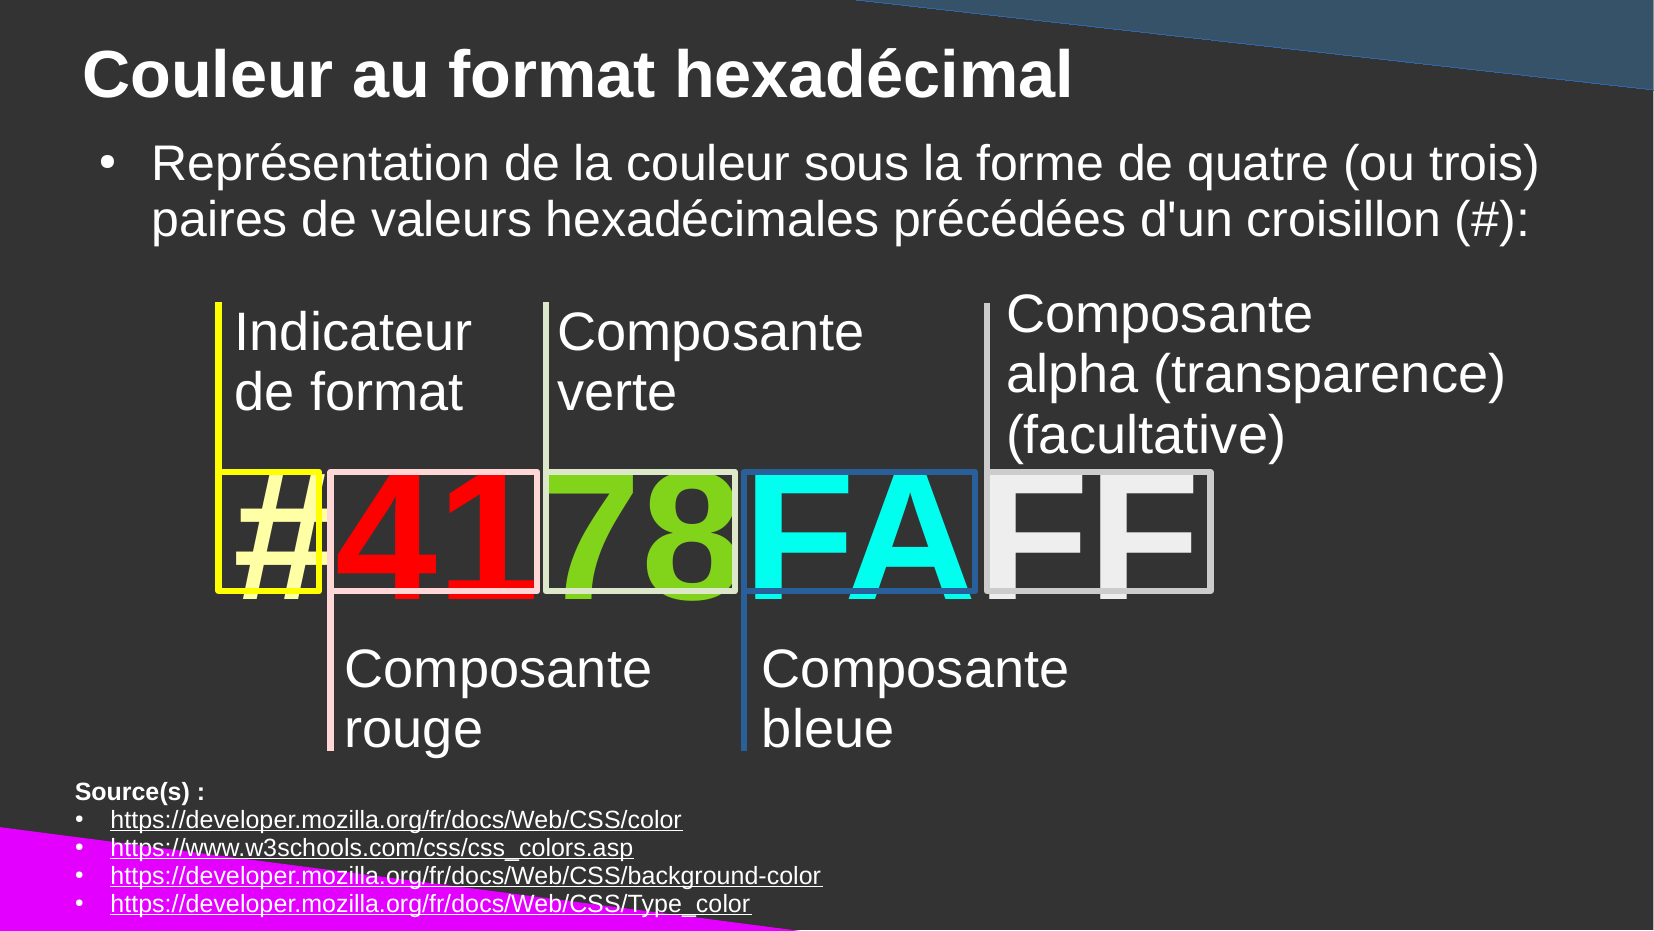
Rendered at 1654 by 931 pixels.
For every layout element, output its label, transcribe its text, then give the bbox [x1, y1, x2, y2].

text_box [0, 827, 801, 931]
title Couleur au format hexadécimal [82, 37, 1571, 122]
title Composante rouge [344, 638, 656, 760]
text_box #4178FAFF [549, 475, 732, 588]
text_box #4178FAFF [747, 475, 972, 588]
text_box #4178FAFF [222, 475, 316, 588]
list Représentation de la couleur sous la forme de quatre (ou trois) paires de valeurs hexadécimales précédées d'un croisillon (#): [80, 135, 1605, 260]
text_box #4178FAFF [334, 475, 534, 588]
text_box [856, 0, 1654, 91]
text_box Source(s) : https://developer.mozilla.org/fr/docs/Web/CSS/color https://www.w3schools.com/css/css_colors.asp https://developer.mozilla.org/fr/docs/Web/CSS/background-color https://developer.mozilla.org/fr/docs/Web/CSS/Type_color [60, 770, 1546, 926]
title Indicateur de format [234, 301, 546, 423]
text_box #4178FAFF [990, 475, 1207, 588]
text_box #4178FAFF [218, 426, 1235, 647]
title Composante verte [557, 301, 869, 423]
title Composante bleue [761, 638, 1073, 760]
title Composante alpha (transparence) (facultative) [1006, 283, 1607, 466]
